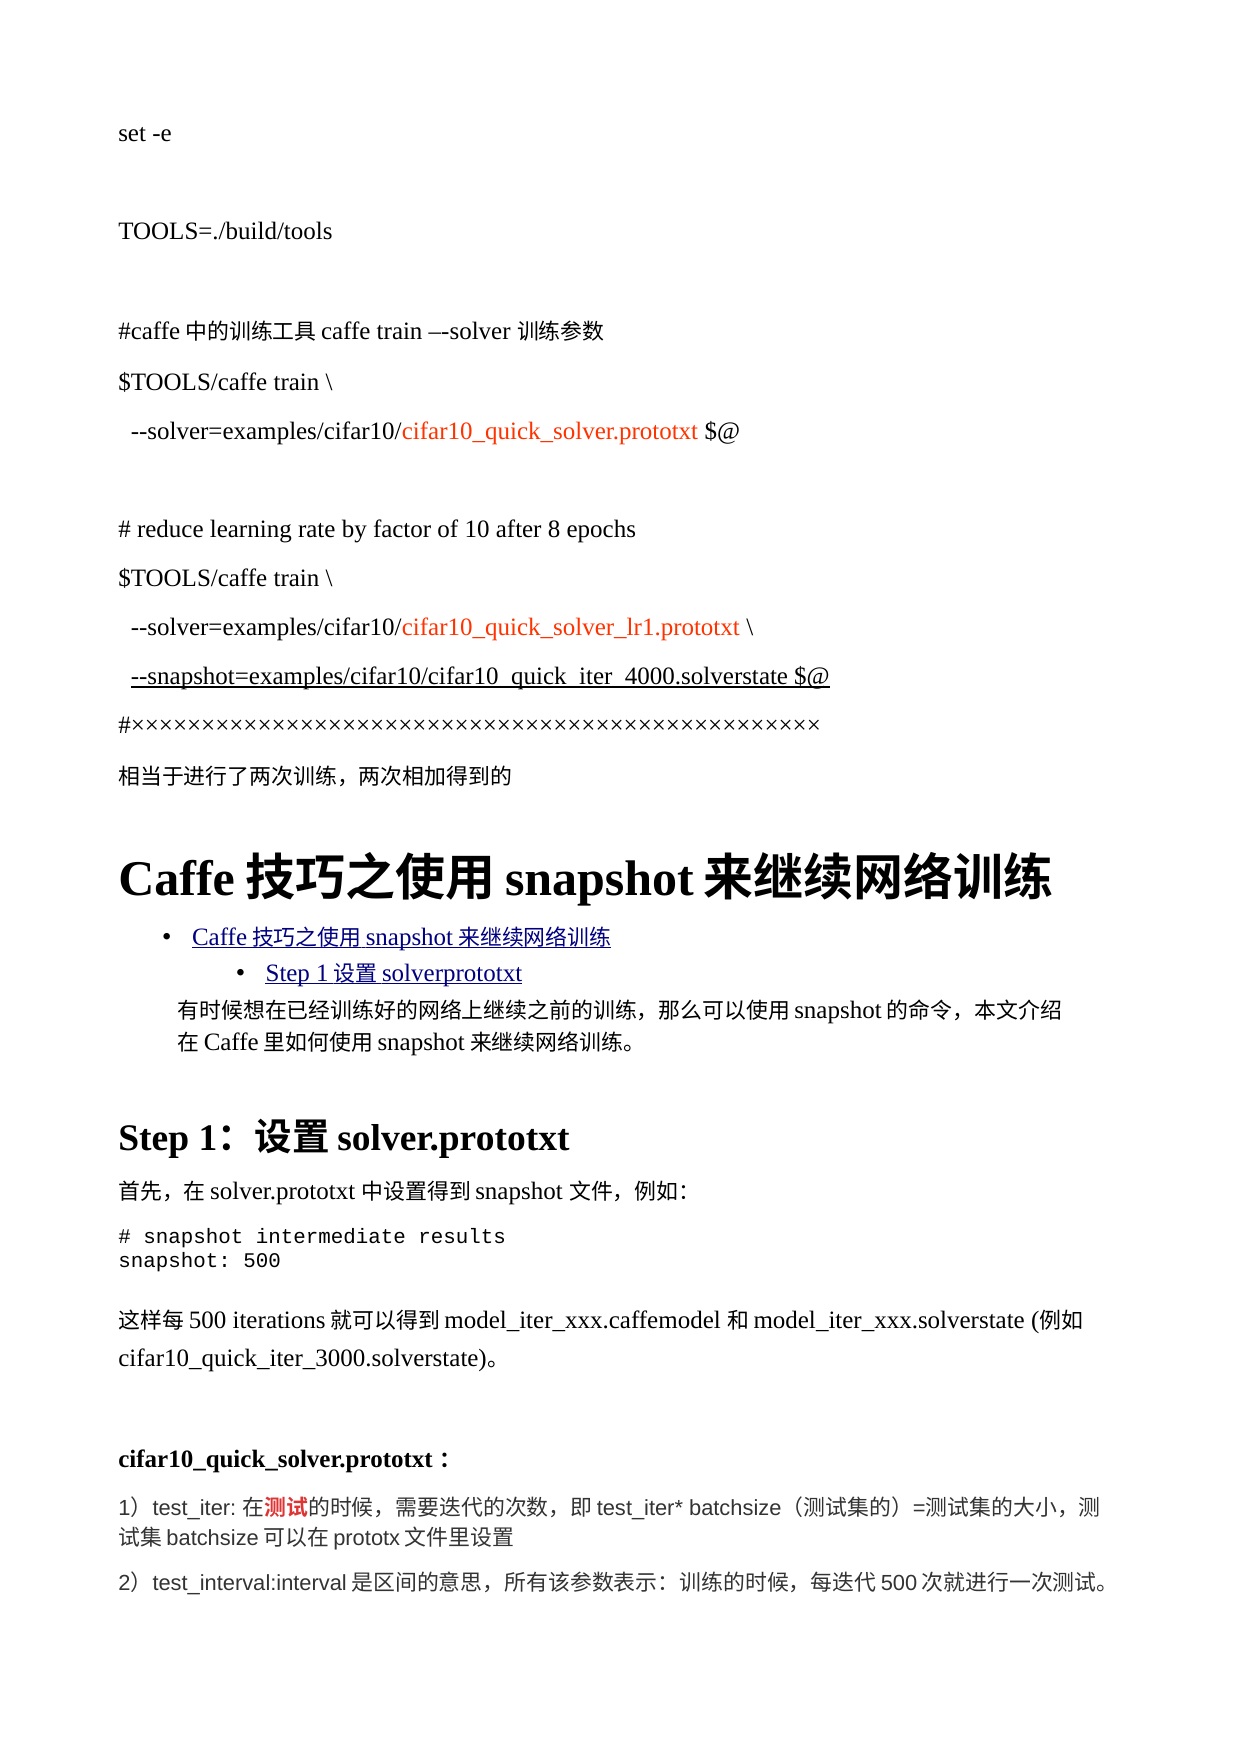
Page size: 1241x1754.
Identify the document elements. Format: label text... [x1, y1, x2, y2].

text --solver=examples/cifar10/cifar10_quick_solver.prototxt $@ [118, 416, 1122, 445]
text $TOOLS/caffe train \ [118, 563, 1122, 592]
text #caffe中的训练工具caffe train –-solver 训练参数 [118, 314, 1122, 346]
text $TOOLS/caffe train \ [118, 367, 1122, 396]
text TOOLS=./build/tools [118, 216, 1122, 245]
text 1）test_iter: 在测试的时候，需要迭代的次数，即test_iter* batchsize（测试集的）=测试集的大小，测试集batchsize可以在prototx文件里设置 [118, 1495, 1122, 1550]
list Step 1设置solverprototxt [236, 957, 1122, 987]
subtitle Caffe技巧之使用snapshot来继续网络训练 [118, 837, 1122, 909]
text 这样每 500 iterations就可以得到model_iter_xxx.caffemodel 和model_iter_xxx.solverstate (例如 cifar10_quick_iter_3000.solverstate)。 [118, 1303, 1122, 1372]
text 2）test_interval:interval是区间的意思，所有该参数表示：训练的时候，每迭代500次就进行一次测试。 [118, 1570, 1122, 1595]
subtitle Step 1：设置solver.prototxt [118, 1107, 1122, 1161]
text 有时候想在已经训练好的网络上继续之前的训练，那么可以使用snapshot的命令，本文介绍在Caffe里如何使用snapshot来继续网络训练。 [177, 993, 1063, 1057]
text set -e [118, 118, 1122, 147]
text --snapshot=examples/cifar10/cifar10_quick_iter_4000.solverstate $@ [118, 661, 1122, 690]
text cifar10_quick_solver.prototxt ： [118, 1442, 1122, 1474]
text # snapshot intermediate results [118, 1226, 1122, 1250]
text 首先，在solver.prototxt 中设置得到snapshot 文件，例如： [118, 1174, 1122, 1205]
text 相当于进行了两次训练，两次相加得到的 [118, 759, 1122, 791]
list Caffe技巧之使用snapshot来继续网络训练 [162, 922, 1122, 952]
text snapshot: 500 [118, 1250, 1122, 1273]
text #××××××××××××××××××××××××××××××××××××××××××××××××× [118, 710, 1122, 739]
text # reduce learning rate by factor of 10 after 8 epochs [118, 514, 1122, 543]
text --solver=examples/cifar10/cifar10_quick_solver_lr1.prototxt \ [118, 612, 1122, 641]
